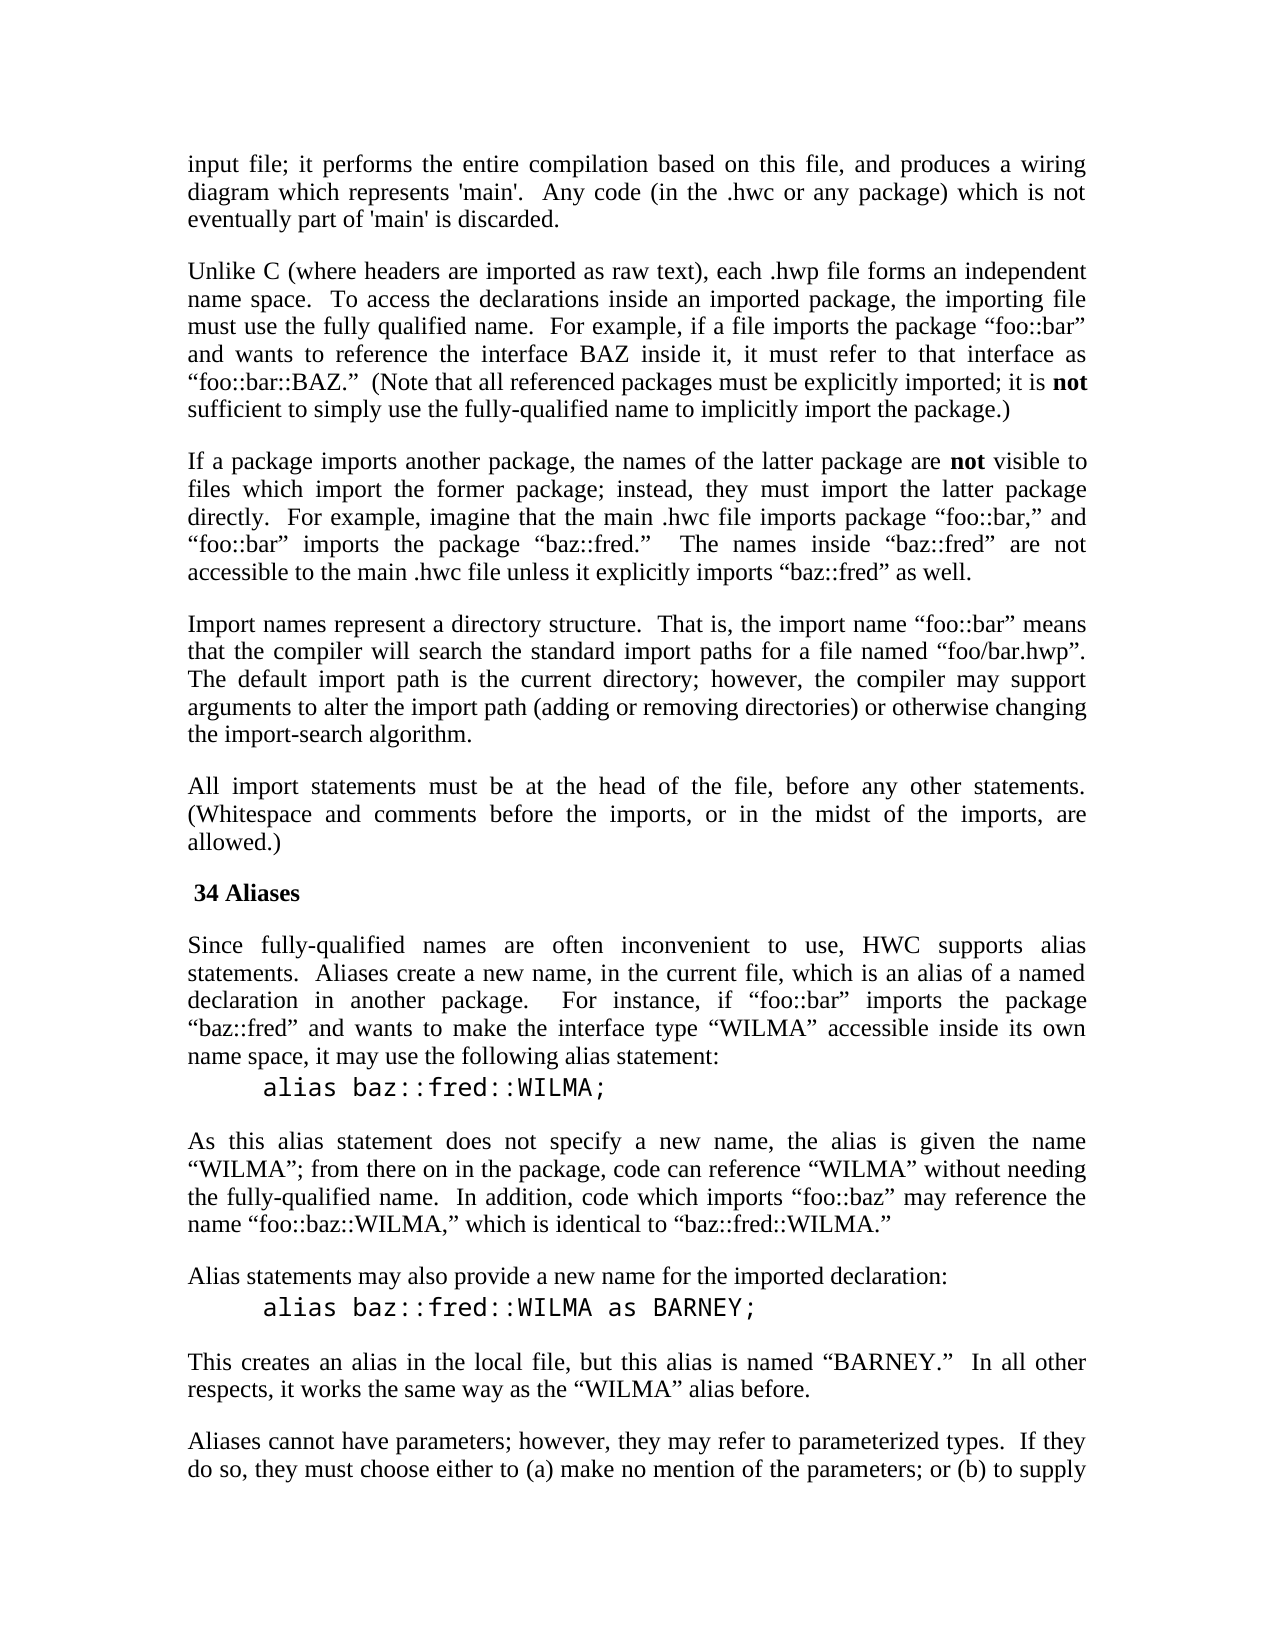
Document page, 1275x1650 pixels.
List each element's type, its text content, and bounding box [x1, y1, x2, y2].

text input file; it performs the entire compilation based on this file, and produces a wiring diagram which represents 'main'. Any code (in the .hwc or any package) which is not eventually part of 'main' is discarded. [187, 150, 1087, 233]
text If a package imports another package, the names of the latter package are not visible to files which import the former package; instead, they must import the latter package directly. For example, imagine that the main .hwc file imports package “foo::bar,” and “foo::bar” imports the package “baz::fred.” The names inside “baz::fred” are not accessible to the main .hwc file unless it explicitly imports “baz::fred” as well. [187, 447, 1087, 586]
text Aliases cannot have parameters; however, they may refer to parameterized types. If they do so, they must choose either to (a) make no mention of the parameters; or (b) to supply [187, 1427, 1087, 1483]
text Import names represent a directory structure. That is, the import name “foo::bar” means that the compiler will search the standard import paths for a file named “foo/bar.hwp”. The default import path is the current directory; however, the compiler may support arguments to alter the import path (adding or removing directories) or otherwise changing the import-search algorithm. [187, 610, 1087, 748]
text Alias statements may also provide a new name for the imported declaration: [187, 1262, 1087, 1290]
text This creates an alias in the local file, but this alias is named “BARNEY.” In all other respects, it works the same way as the “WILMA” alias before. [187, 1348, 1087, 1403]
list Aliases [187, 879, 1087, 907]
text alias baz::fred::WILMA as BARNEY; [262, 1290, 1012, 1324]
text Unlike C (where headers are imported as raw text), each .hwp file forms an independent name space. To access the declarations inside an imported package, the importing file must use the fully qualified name. For example, if a file imports the package “foo::bar” and wants to reference the interface BAZ inside it, it must refer to that interface as “foo::bar::BAZ.” (Note that all referenced packages must be explicitly imported; it is not sufficient to simply use the fully-qualified name to implicitly import the package.) [187, 257, 1087, 423]
text As this alias statement does not specify a new name, the alias is given the name “WILMA”; from there on in the package, code can reference “WILMA” without needing the fully-qualified name. In addition, code which imports “foo::baz” may reference the name “foo::baz::WILMA,” which is identical to “baz::fred::WILMA.” [187, 1127, 1087, 1238]
text alias baz::fred::WILMA; [262, 1069, 1012, 1103]
text Since fully-qualified names are often inconvenient to use, HWC supports alias statements. Aliases create a new name, in the current file, which is an alias of a named declaration in another package. For instance, if “foo::bar” imports the package “baz::fred” and wants to make the interface type “WILMA” accessible inside its own name space, it may use the following alias statement: [187, 931, 1087, 1069]
text All import statements must be at the head of the file, before any other statements. (Whitespace and comments before the imports, or in the midst of the imports, are allowed.) [187, 772, 1087, 855]
